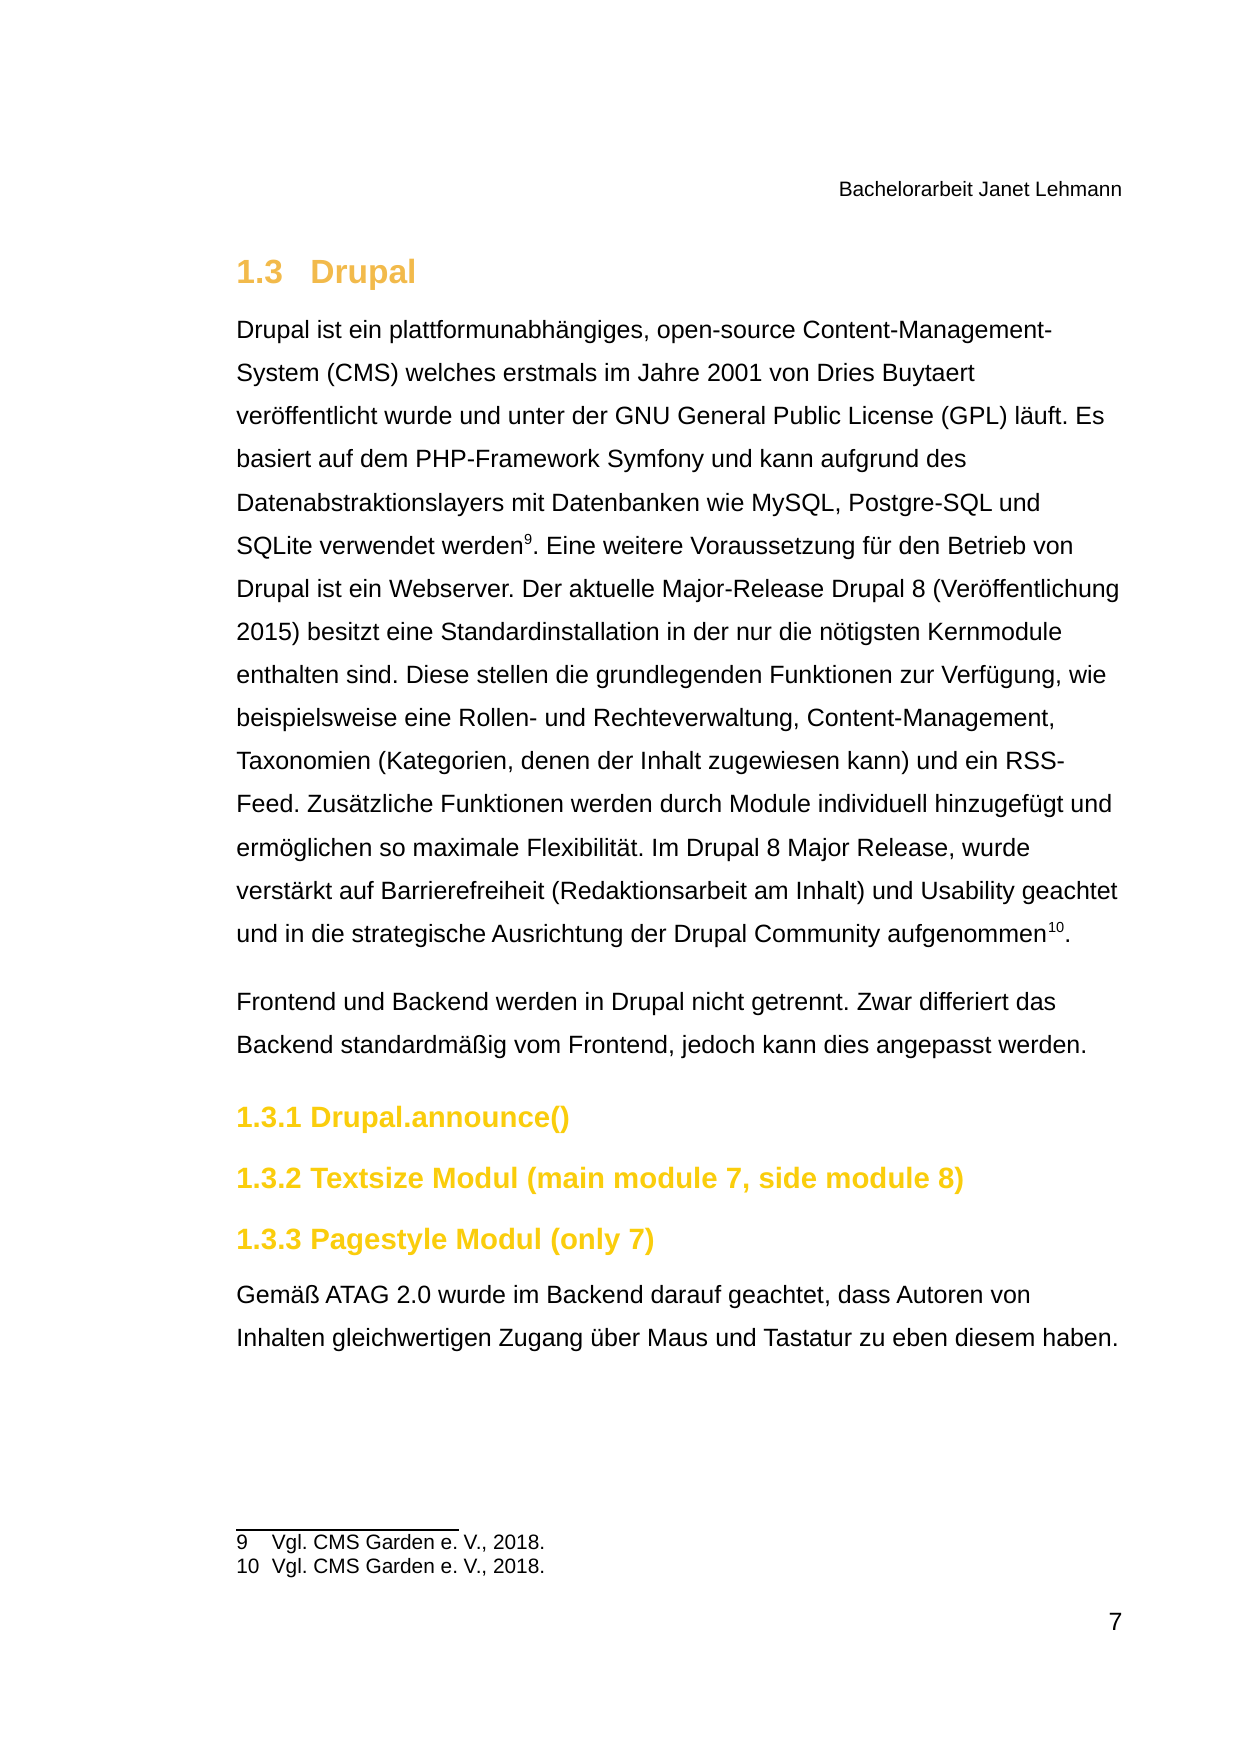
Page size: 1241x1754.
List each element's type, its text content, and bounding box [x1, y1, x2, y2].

text Drupal ist ein plattformunabhängiges, open-source Content-Management-System (CMS) welches erstmals im Jahre 2001 von Dries Buytaert veröffentlicht wurde und unter der GNU General Public License (GPL) läuft. Es basiert auf dem PHP-Framework Symfony und kann aufgrund des Datenabstraktionslayers mit Datenbanken wie MySQL, Postgre-SQL und SQLite verwendet werden. Eine weitere Voraussetzung für den Betrieb von Drupal ist ein Webserver. Der aktuelle Major-Release Drupal 8 (Veröffentlichung 2015) besitzt eine Standardinstallation in der nur die nötigsten Kernmodule enthalten sind. Diese stellen die grundlegenden Funktionen zur Verfügung, wie beispielsweise eine Rollen- und Rechteverwaltung, Content-Management, Taxonomien (Kategorien, denen der Inhalt zugewiesen kann) und ein RSS-Feed. Zusätzliche Funktionen werden durch Module individuell hinzugefügt und ermöglichen so maximale Flexibilität. Im Drupal 8 Major Release, wurde verstärkt auf Barrierefreiheit (Redaktionsarbeit am Inhalt) und Usability geachtet und in die strategische Ausrichtung der Drupal Community aufgenommen. [236, 315, 1122, 947]
text Gemäß ATAG 2.0 wurde im Backend darauf geachtet, dass Autoren von Inhalten gleichwertigen Zugang über Maus und Tastatur zu eben diesem haben. [236, 1280, 1122, 1352]
subtitle Pagestyle Modul (only 7) [236, 1222, 1122, 1255]
text Frontend und Backend werden in Drupal nicht getrennt. Zwar differiert das Backend standardmäßig vom Frontend, jedoch kann dies angepasst werden. [236, 987, 1122, 1058]
subtitle Drupal [236, 251, 1122, 290]
subtitle Textsize Modul (main module 7, side module 8) [236, 1161, 1122, 1194]
text Vgl. CMS Garden e. V., 2018. [236, 1554, 1122, 1578]
text Vgl. CMS Garden e. V., 2018. [236, 1530, 1122, 1554]
subtitle Drupal.announce() [236, 1100, 1122, 1134]
